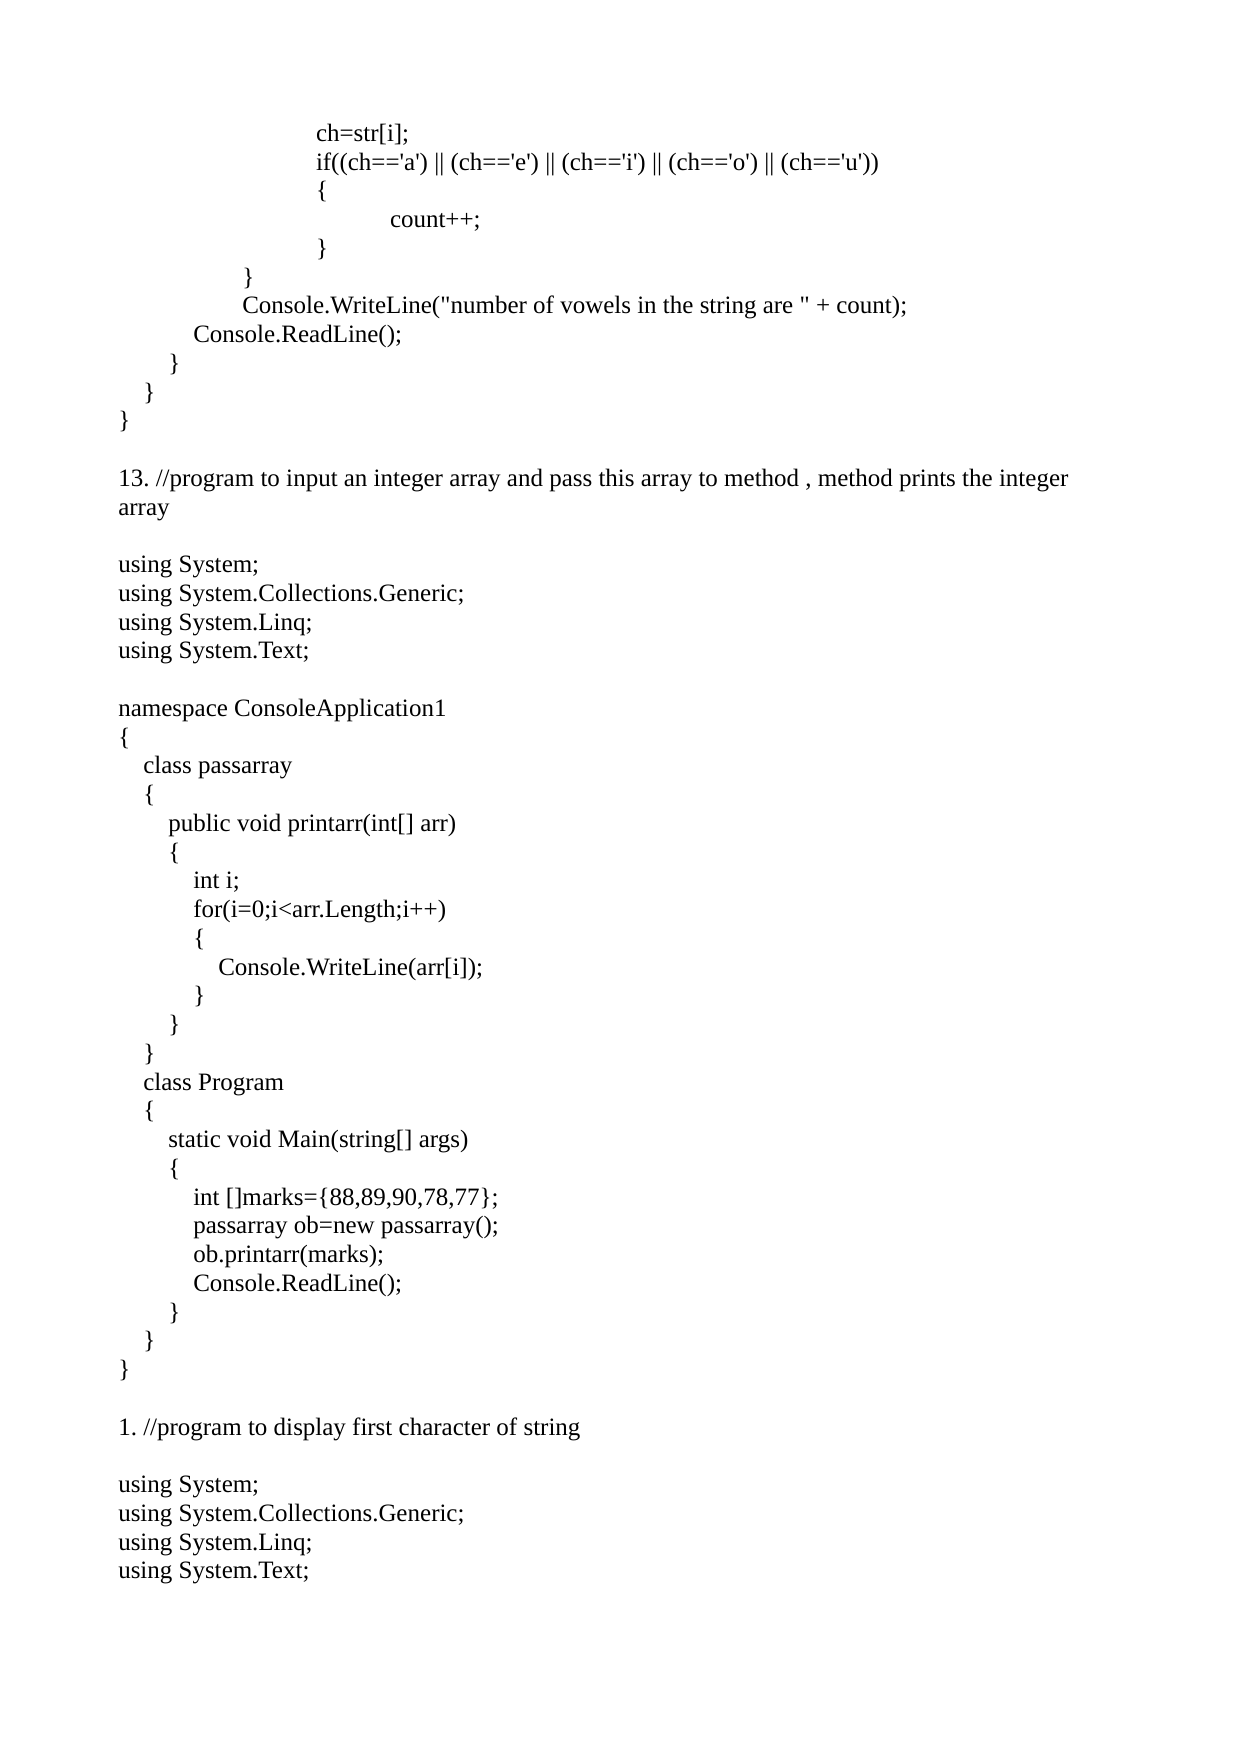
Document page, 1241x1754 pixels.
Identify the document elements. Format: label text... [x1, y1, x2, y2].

text using System.Linq; [118, 607, 1122, 636]
text } [118, 1297, 1122, 1326]
text using System.Collections.Generic; [118, 1498, 1122, 1527]
text passarray ob=new passarray(); [118, 1211, 1122, 1239]
text } [118, 1038, 1122, 1067]
text class Program [118, 1067, 1122, 1096]
text for(i=0;i<arr.Length;i++) [118, 894, 1122, 923]
text { [118, 837, 1122, 866]
text int i; [118, 866, 1122, 894]
text { [118, 1153, 1122, 1182]
text if((ch=='a') || (ch=='e') || (ch=='i') || (ch=='o') || (ch=='u')) [118, 147, 1122, 176]
text { [118, 779, 1122, 808]
text using System.Text; [118, 1556, 1122, 1584]
text Console.WriteLine(arr[i]); [118, 952, 1122, 981]
text } [118, 262, 1122, 291]
text int []marks={88,89,90,78,77}; [118, 1182, 1122, 1211]
text Console.ReadLine(); [118, 1268, 1122, 1297]
text } [118, 406, 1122, 434]
text } [118, 1326, 1122, 1354]
text using System.Linq; [118, 1527, 1122, 1556]
text public void printarr(int[] arr) [118, 808, 1122, 837]
text } [118, 348, 1122, 377]
text static void Main(string[] args) [118, 1124, 1122, 1153]
text Console.ReadLine(); [118, 319, 1122, 348]
text using System.Collections.Generic; [118, 578, 1122, 607]
text { [118, 1096, 1122, 1124]
text } [118, 1009, 1122, 1038]
text { [118, 722, 1122, 751]
text namespace ConsoleApplication1 [118, 693, 1122, 722]
text } [118, 981, 1122, 1009]
text ch=str[i]; [118, 118, 1122, 147]
text class passarray [118, 751, 1122, 779]
text count++; [118, 204, 1122, 233]
text } [118, 377, 1122, 406]
text using System; [118, 1469, 1122, 1498]
text { [118, 176, 1122, 204]
text using System.Text; [118, 636, 1122, 664]
text Console.WriteLine("number of vowels in the string are " + count); [118, 291, 1122, 319]
text } [118, 233, 1122, 262]
text } [118, 1354, 1122, 1383]
text { [118, 923, 1122, 952]
text 1. //program to display first character of string [118, 1412, 1122, 1441]
text 13. //program to input an integer array and pass this array to method , method prints the integer array [118, 463, 1122, 521]
text ob.printarr(marks); [118, 1239, 1122, 1268]
text using System; [118, 549, 1122, 578]
